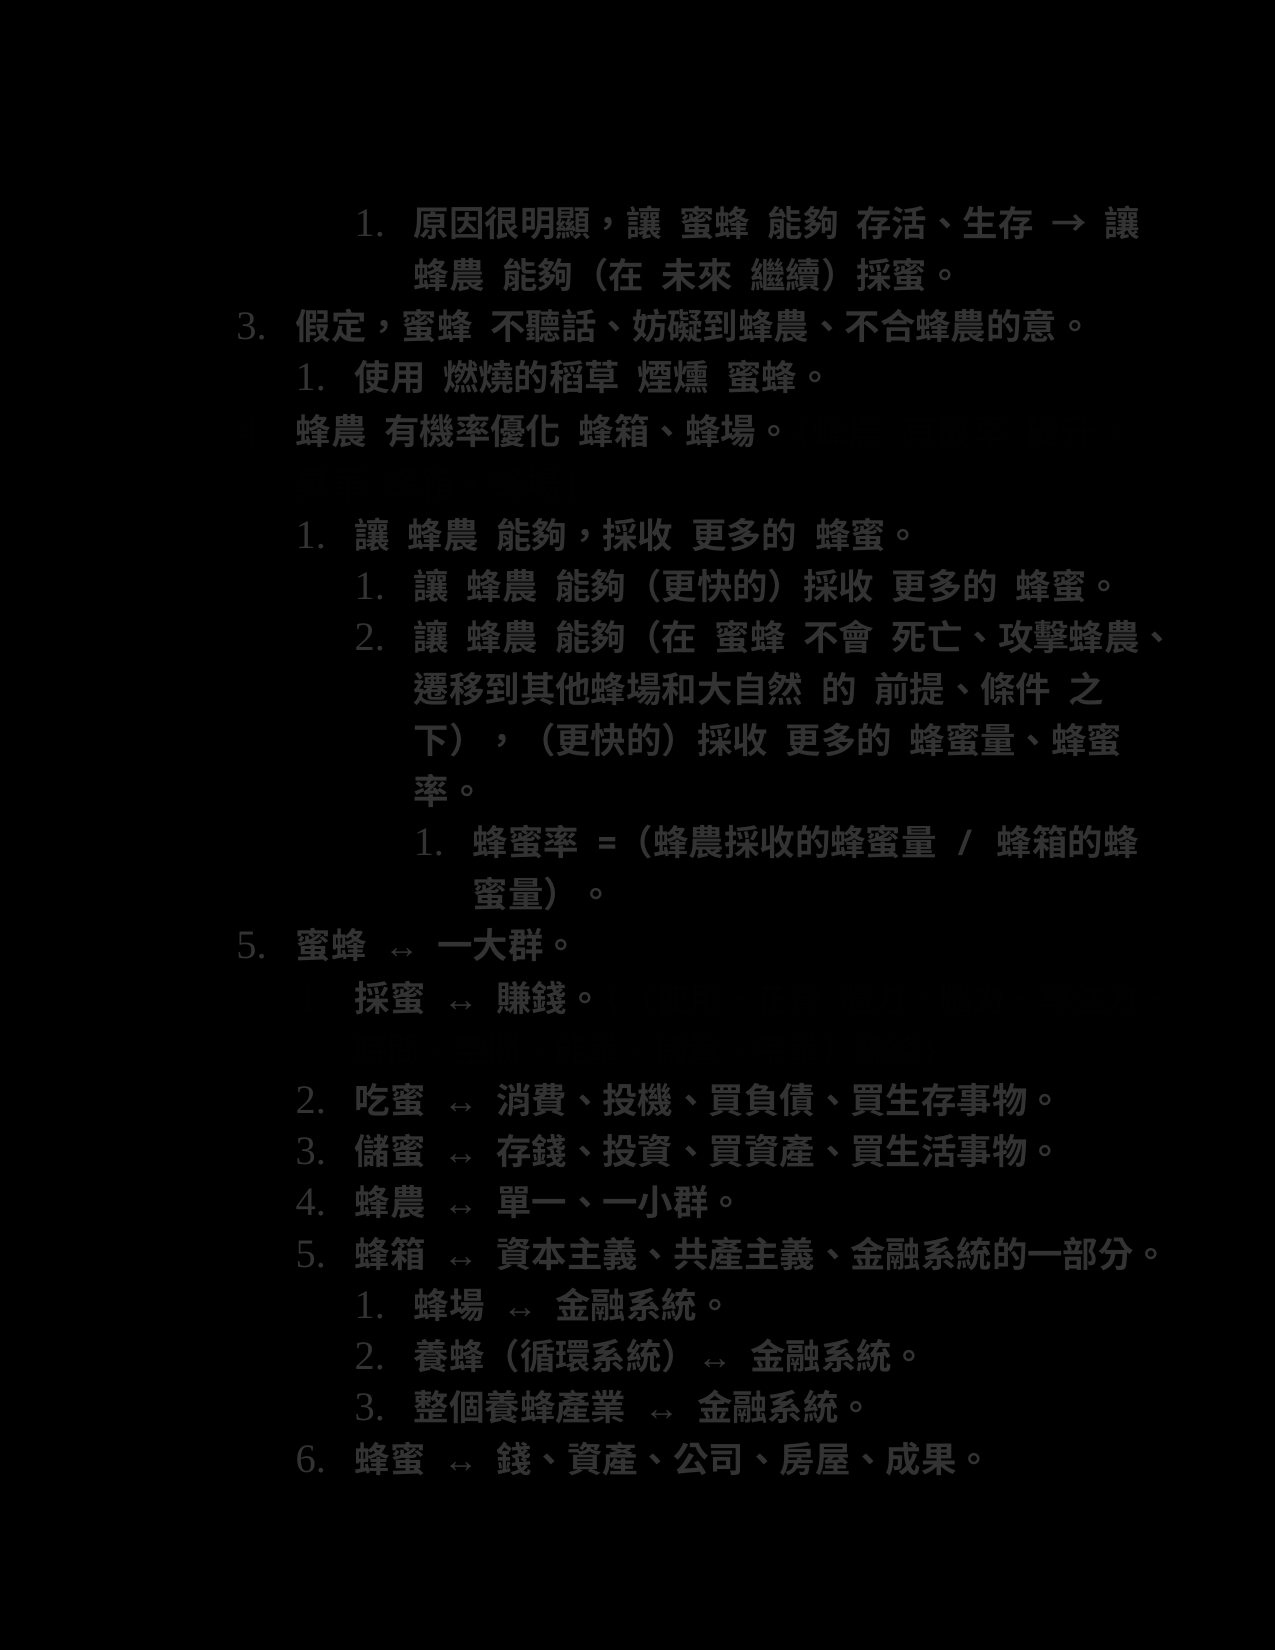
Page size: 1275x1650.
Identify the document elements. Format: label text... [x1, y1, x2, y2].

list 讓 蜂農 能夠，採收 更多的 蜂蜜。 [295, 507, 1157, 558]
list 整個養蜂產業 ↔ 金融系統。 [354, 1380, 1157, 1431]
list 使用 燃燒的稻草 煙燻 蜜蜂。 [295, 349, 1157, 401]
list 蜂農 有機率優化 蜂箱、蜂場。{蜂農 有機率 提升、昇華 蜂箱、蜂場} [236, 401, 1157, 507]
list 原因很明顯，讓 蜜蜂 能夠 存活、生存 → 讓 蜂農 能夠（在 未來 繼續）採蜜。 [354, 196, 1157, 298]
list 蜂蜜率 =（蜂農採收的蜂蜜量 / 蜂箱的蜂蜜量）。 [413, 815, 1157, 917]
list 採蜜 ↔ 賺錢。{（使用、花費 體力、腦力、專注力、時間、空間、能量、儲量、宗量）賺錢} [295, 969, 1157, 1072]
list 假定，蜜蜂 不聽話、妨礙到蜂農、不合蜂農的意。 [236, 298, 1157, 349]
list 蜜蜂 ↔ 一大群。 [236, 917, 1157, 969]
list 儲蜜 ↔ 存錢、投資、買資產、買生活事物。 [295, 1123, 1157, 1175]
list 蜂箱 ↔ 資本主義、共產主義、金融系統的一部分。 [295, 1226, 1157, 1277]
list 蜂蜜 ↔ 錢、資產、公司、房屋、成果。 [295, 1431, 1157, 1482]
list 吃蜜 ↔ 消費、投機、買負債、買生存事物。 [295, 1072, 1157, 1123]
list 養蜂（循環系統）↔ 金融系統。 [354, 1328, 1157, 1380]
list 讓 蜂農 能夠（在 蜜蜂 不會 死亡、攻擊蜂農、遷移到其他蜂場和大自然 的 前提、條件 之下），（更快的）採收 更多的 蜂蜜量、蜂蜜率。 [354, 610, 1157, 815]
list 蜂農 ↔ 單一、一小群。 [295, 1175, 1157, 1226]
list 讓 蜂農 能夠（更快的）採收 更多的 蜂蜜。 [354, 558, 1157, 610]
list 蜂場 ↔ 金融系統。 [354, 1277, 1157, 1328]
